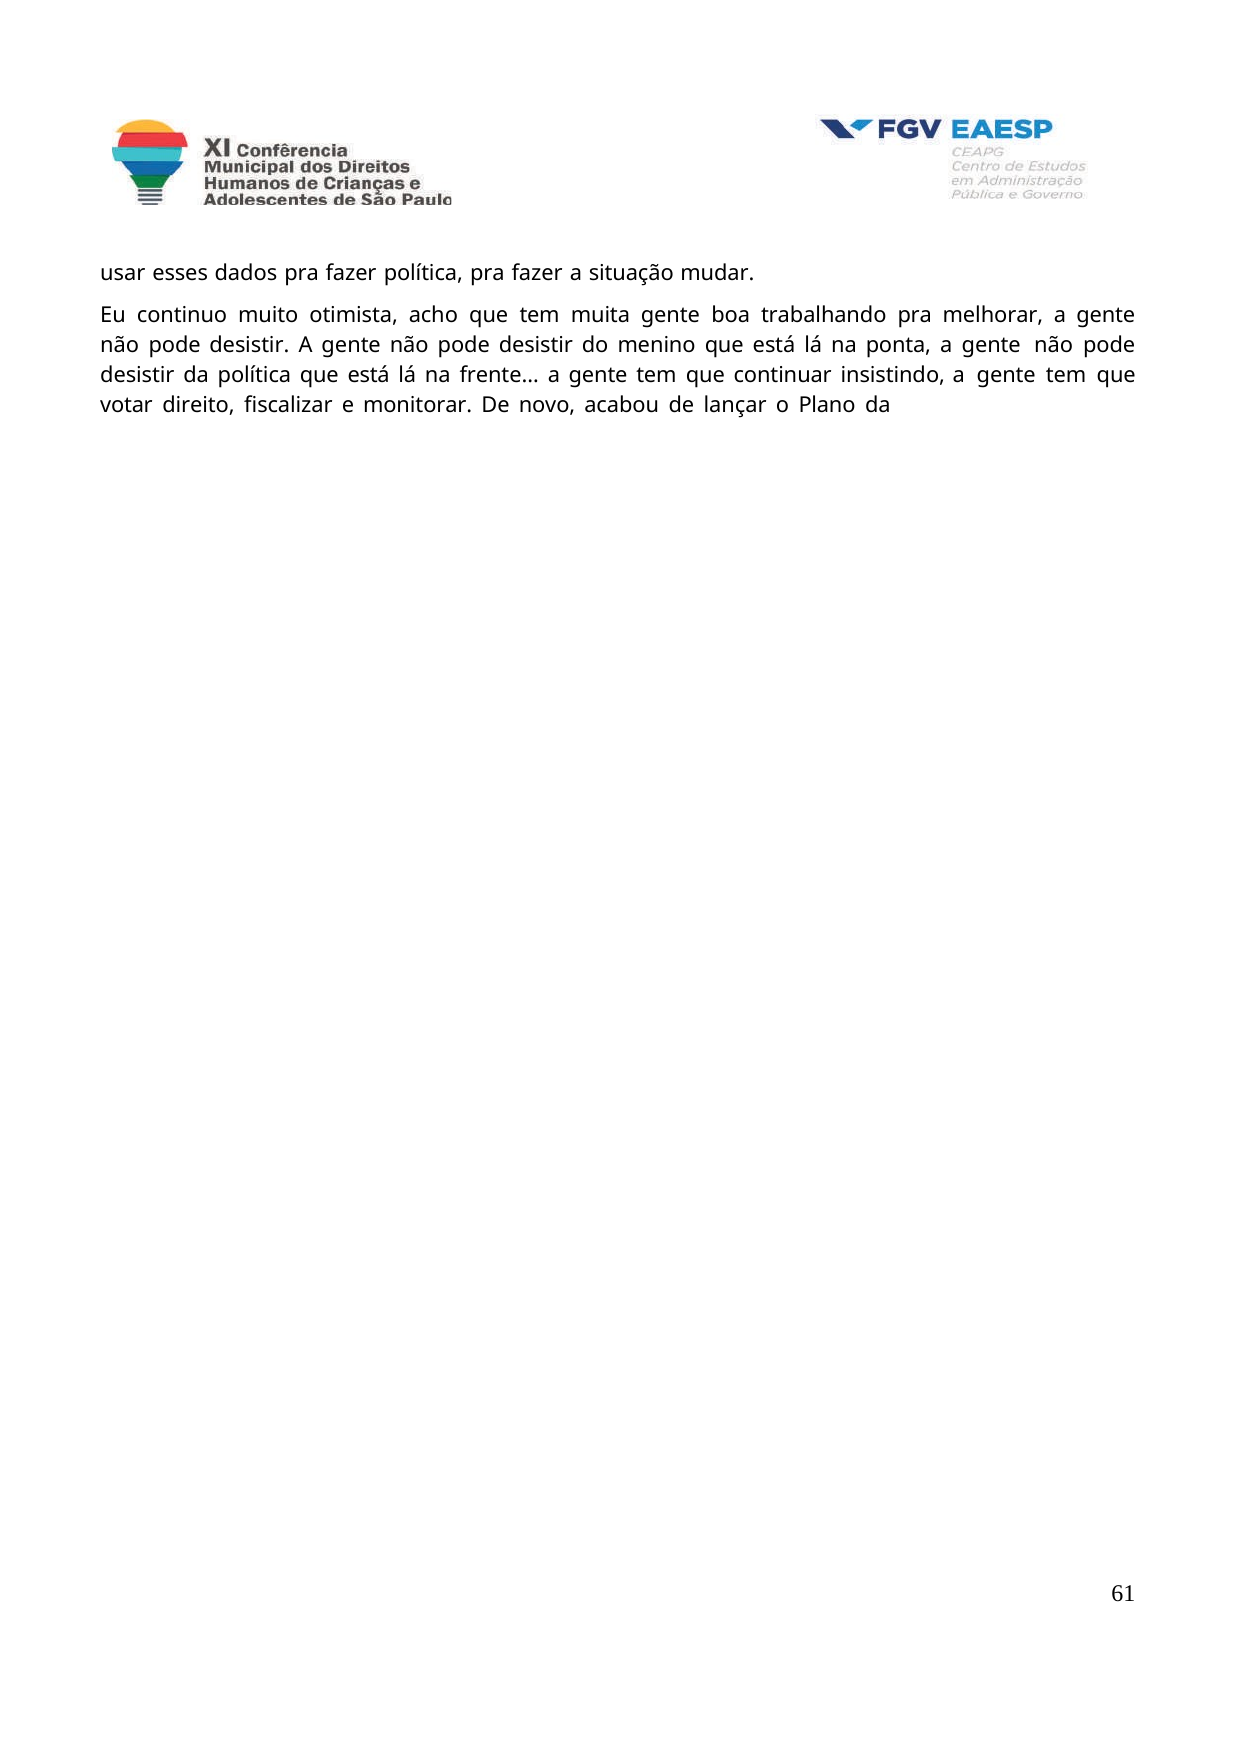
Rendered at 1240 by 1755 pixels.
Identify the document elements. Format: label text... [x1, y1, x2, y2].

text usar esses dados pra fazer política, pra fazer a situação mudar. [100, 257, 1136, 286]
text Eu continuo muito otimista, acho que tem muita gente boa trabalhando pra melhorar, a gente não pode desistir. A gente não pode desistir do menino que está lá na ponta, a gente não pode desistir da política que está lá na frente… a gente tem que continuar insistindo, a gente tem que votar direito, fiscalizar e monitorar. De novo, acabou de lançar o Plano da [100, 299, 1136, 419]
